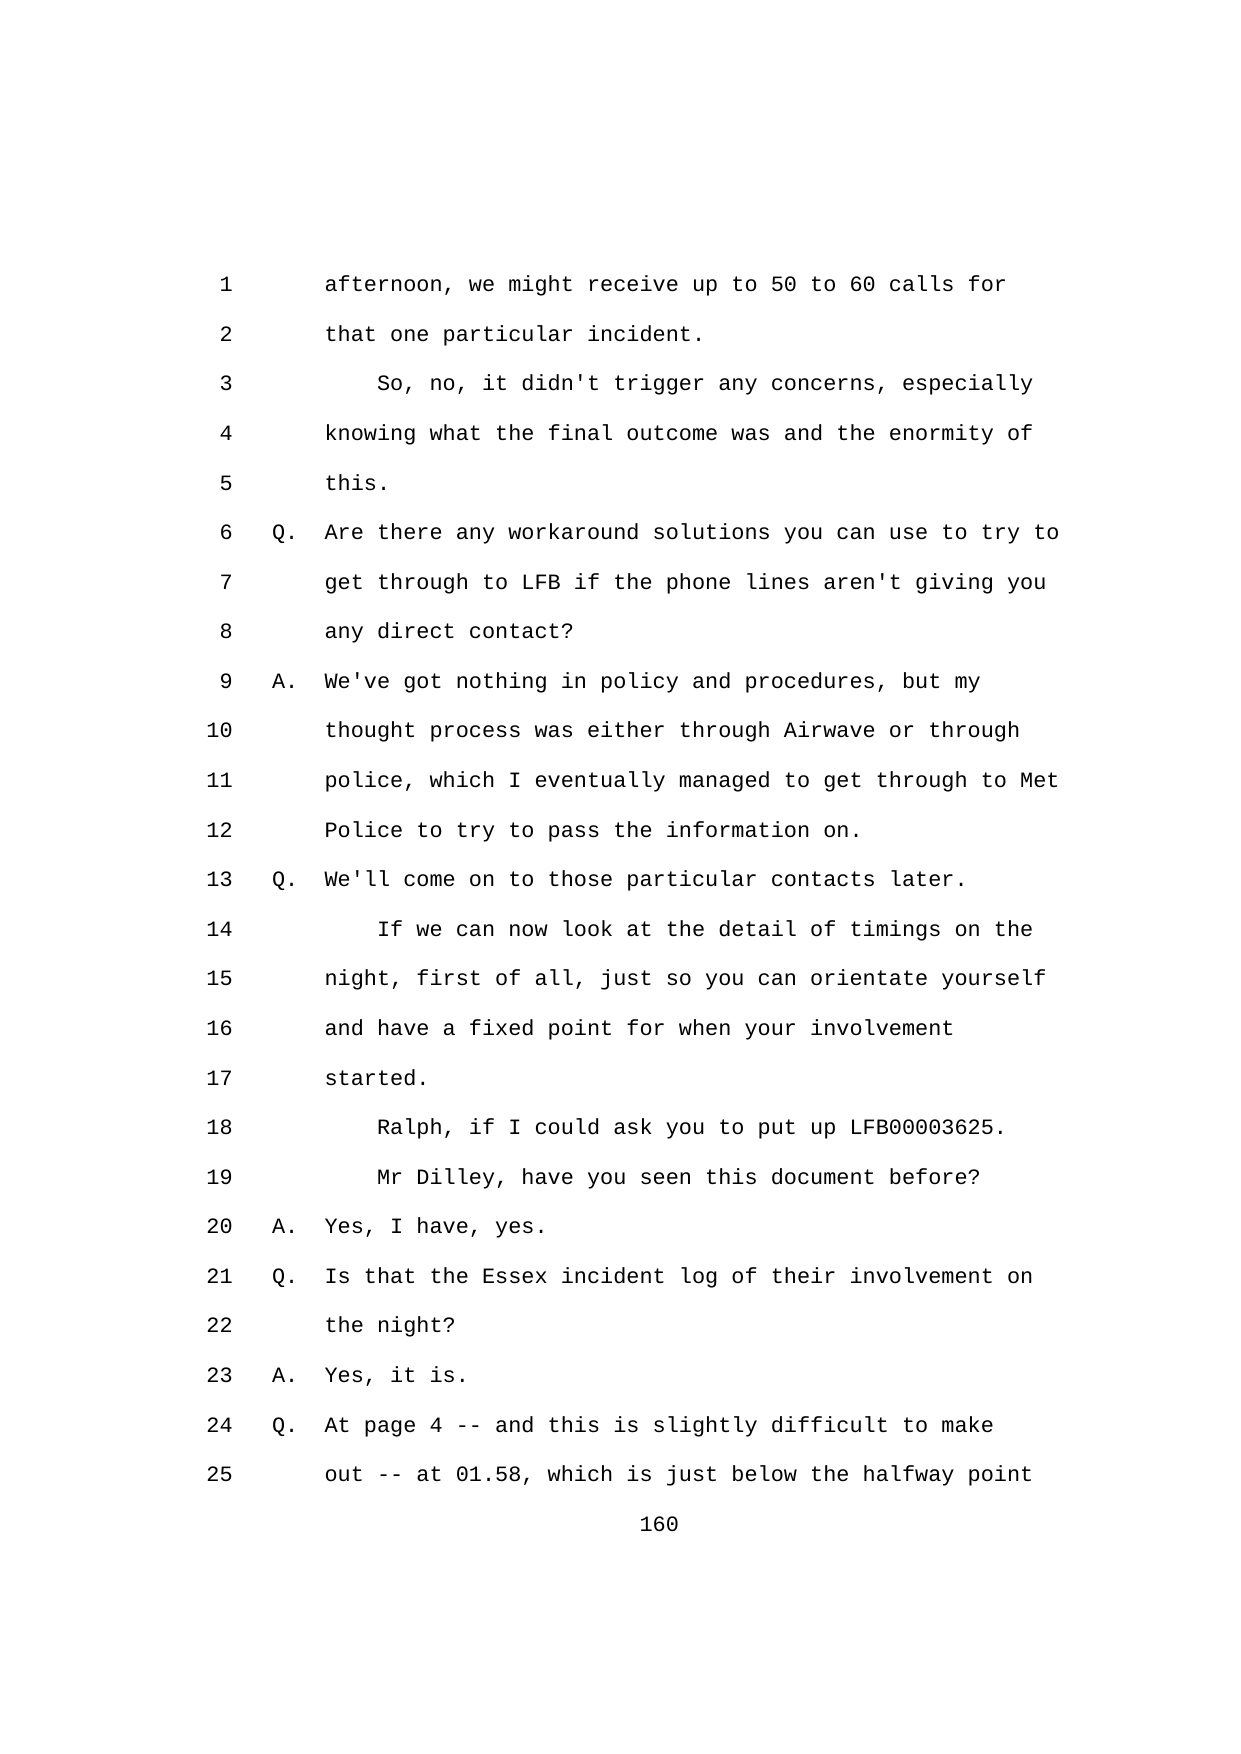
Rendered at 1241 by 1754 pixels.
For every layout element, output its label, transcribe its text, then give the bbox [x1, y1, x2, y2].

text 24 Q. At page 4 -- and this is slightly difficult to make [75, 1414, 1165, 1438]
text 16 and have a fixed point for when your involvement [75, 1017, 1165, 1042]
text 20 A. Yes, I have, yes. [75, 1215, 1165, 1240]
text 14 If we can now look at the detail of timings on the [75, 918, 1165, 943]
text 21 Q. Is that the Essex incident log of their involvement on [75, 1265, 1165, 1290]
text 19 Mr Dilley, have you seen this document before? [75, 1166, 1165, 1191]
text 10 thought process was either through Airwave or through [75, 719, 1165, 744]
text 5 this. [75, 472, 1165, 496]
text 15 night, first of all, just so you can orientate yourself [75, 967, 1165, 992]
text 2 that one particular incident. [75, 323, 1165, 348]
text 25 out -- at 01.58, which is just below the halfway point [75, 1463, 1165, 1488]
text 9 A. We've got nothing in policy and procedures, but my [75, 670, 1165, 695]
text 23 A. Yes, it is. [75, 1364, 1165, 1389]
text 160 [75, 1513, 1165, 1538]
text 18 Ralph, if I could ask you to put up LFB00003625. [75, 1116, 1165, 1141]
text 8 any direct contact? [75, 620, 1165, 645]
text 4 knowing what the final outcome was and the enormity of [75, 422, 1165, 447]
text 7 get through to LFB if the phone lines aren't giving you [75, 571, 1165, 596]
text 22 the night? [75, 1314, 1165, 1339]
text 6 Q. Are there any workaround solutions you can use to try to [75, 521, 1165, 546]
text 12 Police to try to pass the information on. [75, 819, 1165, 843]
text 13 Q. We'll come on to those particular contacts later. [75, 868, 1165, 893]
text 17 started. [75, 1067, 1165, 1091]
text 1 afternoon, we might receive up to 50 to 60 calls for [75, 273, 1165, 298]
text 11 police, which I eventually managed to get through to Met [75, 769, 1165, 794]
text 3 So, no, it didn't trigger any concerns, especially [75, 372, 1165, 397]
